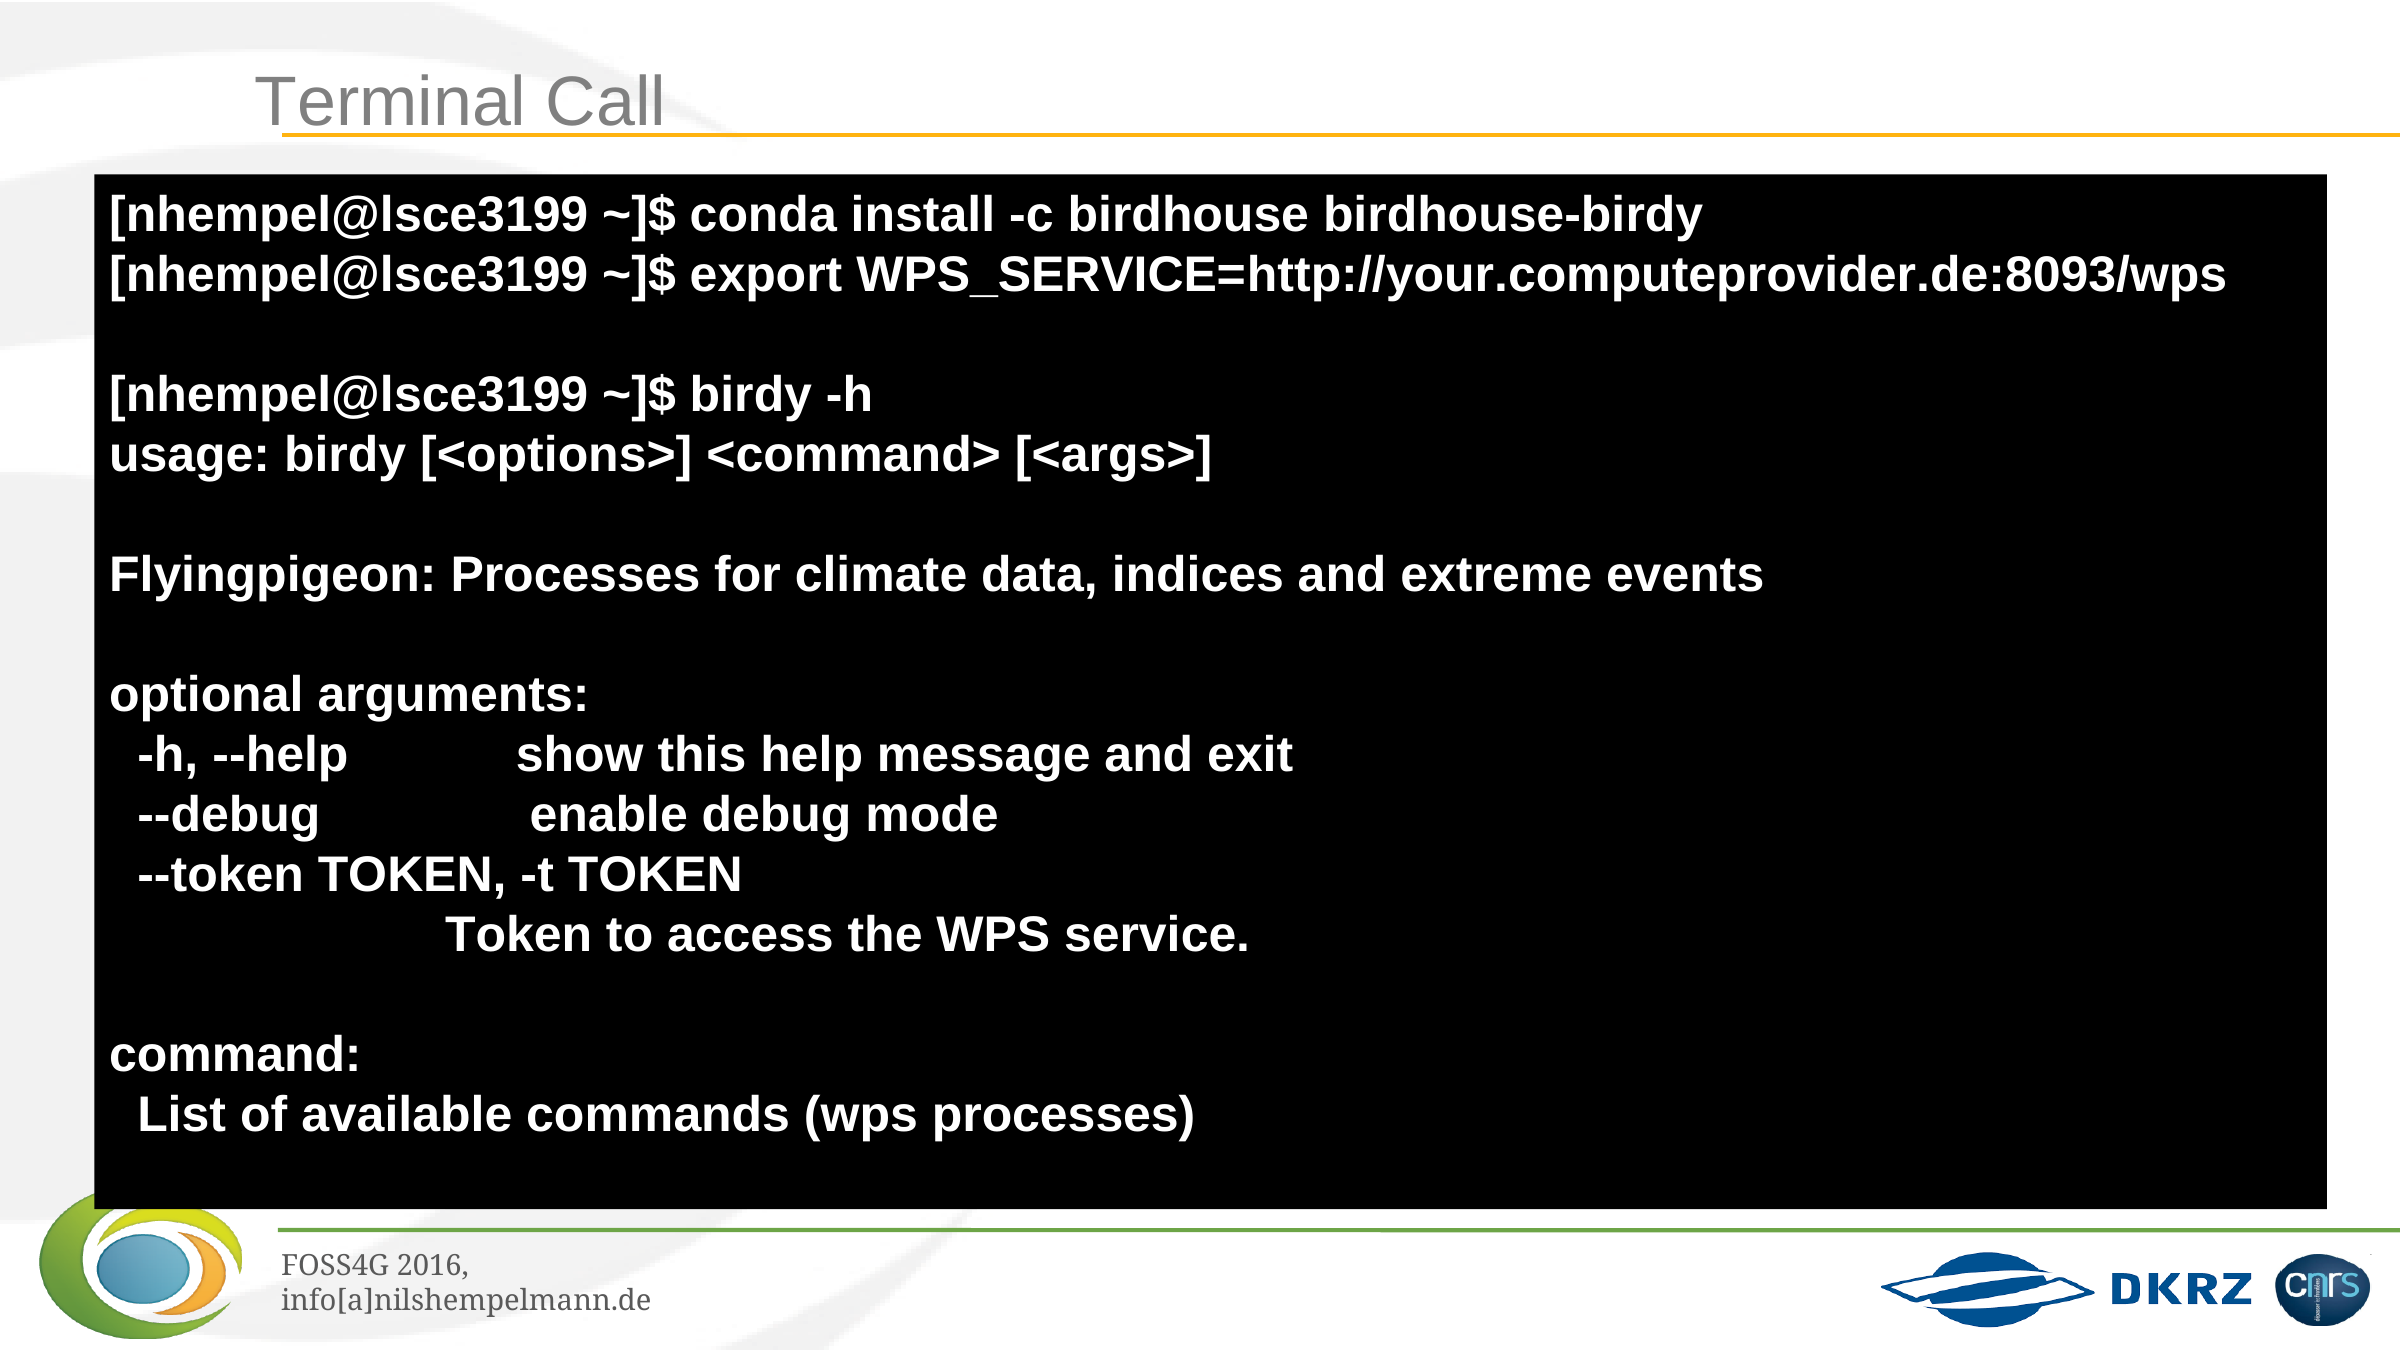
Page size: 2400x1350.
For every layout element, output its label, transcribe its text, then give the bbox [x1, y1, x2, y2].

picture [0, 0, 2400, 1350]
text_box [nhempel@lsce3199 ~]$ conda install -c birdhouse birdhouse-birdy [nhempel@lsce3199 ~]$ export WPS_SERVICE=http://your.computeprovider.de:8093/wps [nhempel@lsce3199 ~]$ birdy -h usage: birdy [<options>] <command> [<args>] Flyingpigeon: Processes for climate data, indices and extreme events optional arguments: -h, --help show this help message and exit --debug enable debug mode --token TOKEN, -t TOKEN Token to access the WPS service. command: List of available commands (wps processes) [94, 174, 2327, 1210]
title Terminal Call [200, 47, 697, 158]
